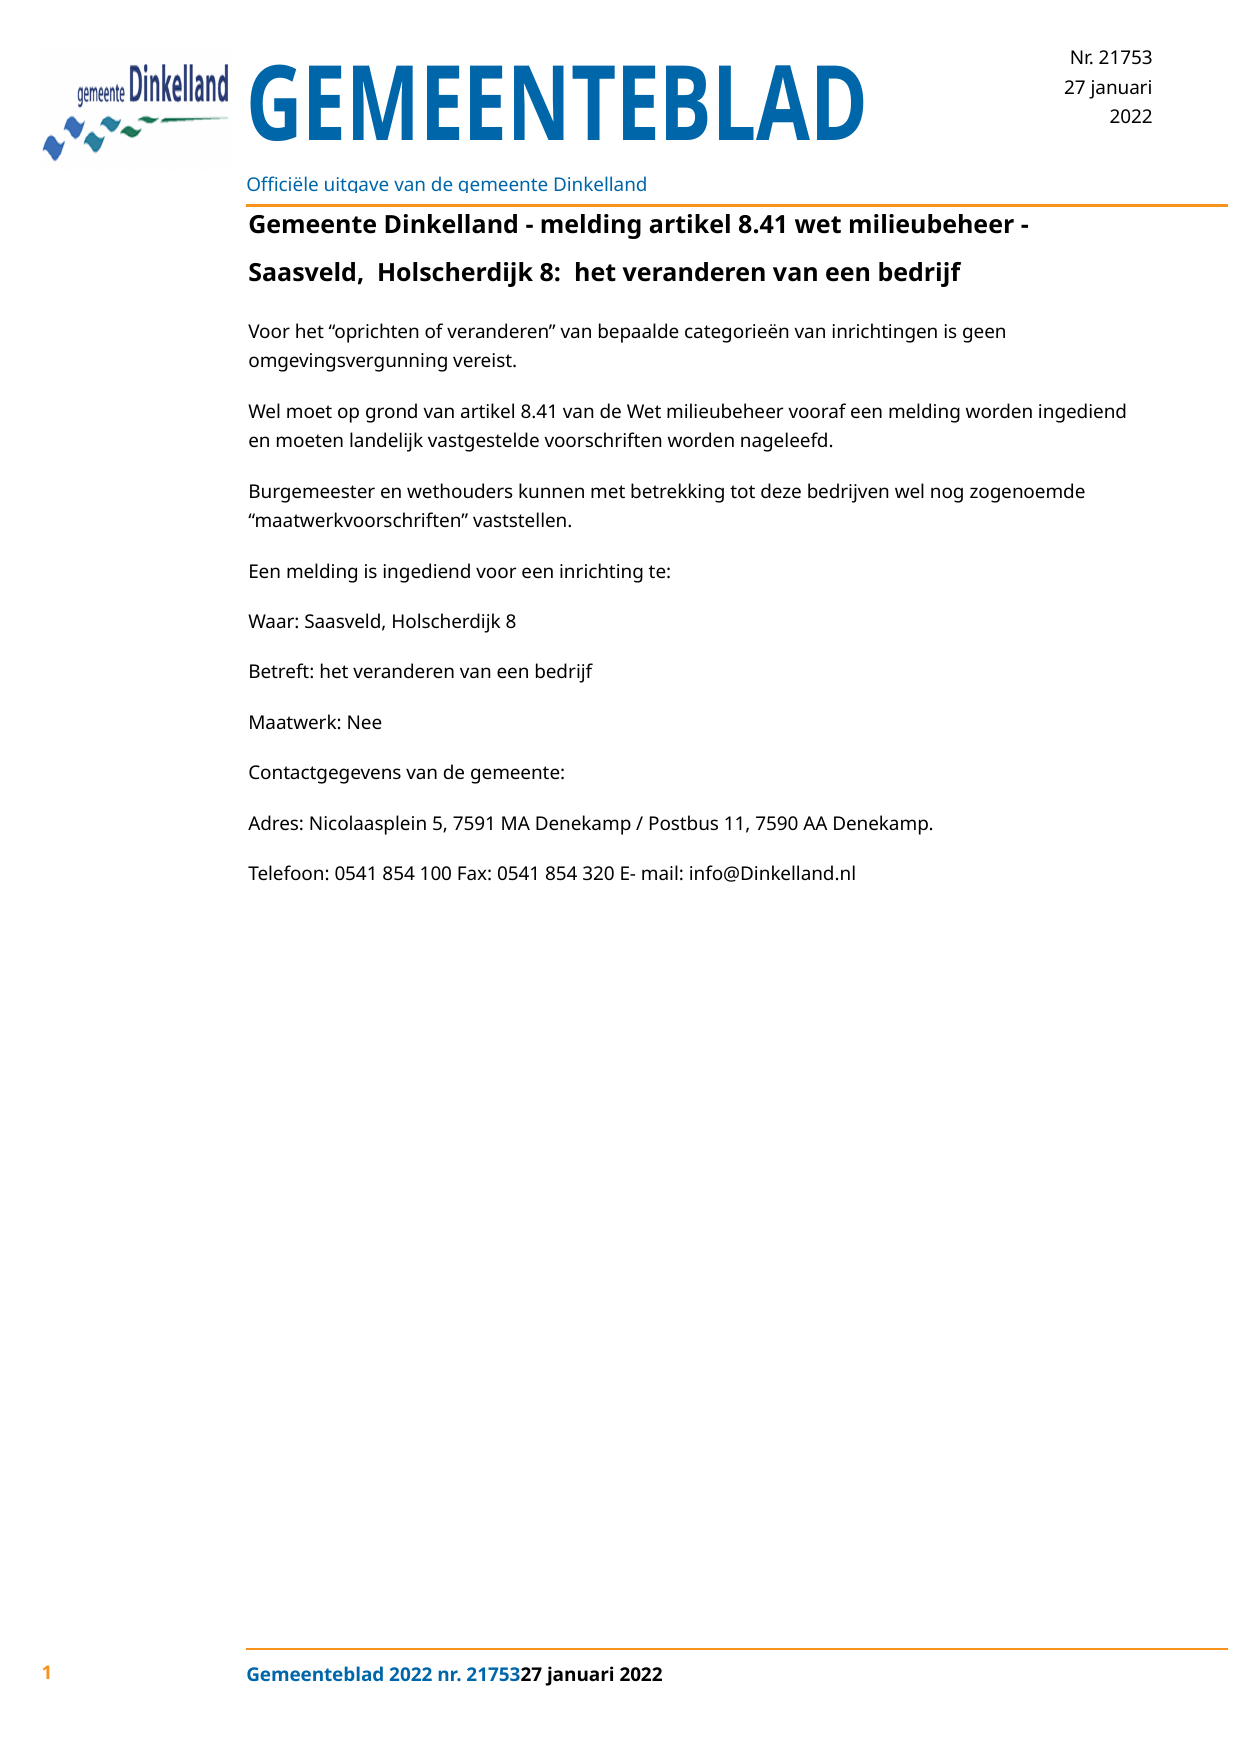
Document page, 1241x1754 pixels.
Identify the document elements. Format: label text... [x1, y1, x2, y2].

text Een melding is ingediend voor een inrichting te: [248, 558, 1152, 584]
text Maatwerk: Nee [248, 709, 1152, 735]
text Adres: Nicolaasplein 5, 7591 MA Denekamp / Postbus 11, 7590 AA Denekamp. [248, 810, 1152, 836]
text Wel moet op grond van artikel 8.41 van de Wet milieubeheer vooraf een melding worden ingediend en moeten landelijk vastgestelde voorschriften worden nageleefd. [248, 398, 1152, 453]
text Burgemeester en wethouders kunnen met betrekking tot deze bedrijven wel nog zogenoemde “maatwerkvoorschriften” vaststellen. [248, 478, 1152, 533]
picture [41, 47, 231, 172]
text Betreft: het veranderen van een bedrijf [248, 659, 1152, 684]
text Contactgegevens van de gemeente: [248, 759, 1152, 785]
text Telefoon: 0541 854 100 Fax: 0541 854 320 E- mail: info@Dinkelland.nl [248, 860, 1152, 886]
text Gemeente Dinkelland - melding artikel 8.41 wet milieubeheer - Saasveld, Holscherdijk 8: het veranderen van een bedrijf [248, 207, 1152, 288]
text Voor het “oprichten of veranderen” van bepaalde categorieën van inrichtingen is geen omgevingsvergunning vereist. [248, 318, 1152, 373]
text Waar: Saasveld, Holscherdijk 8 [248, 608, 1152, 634]
